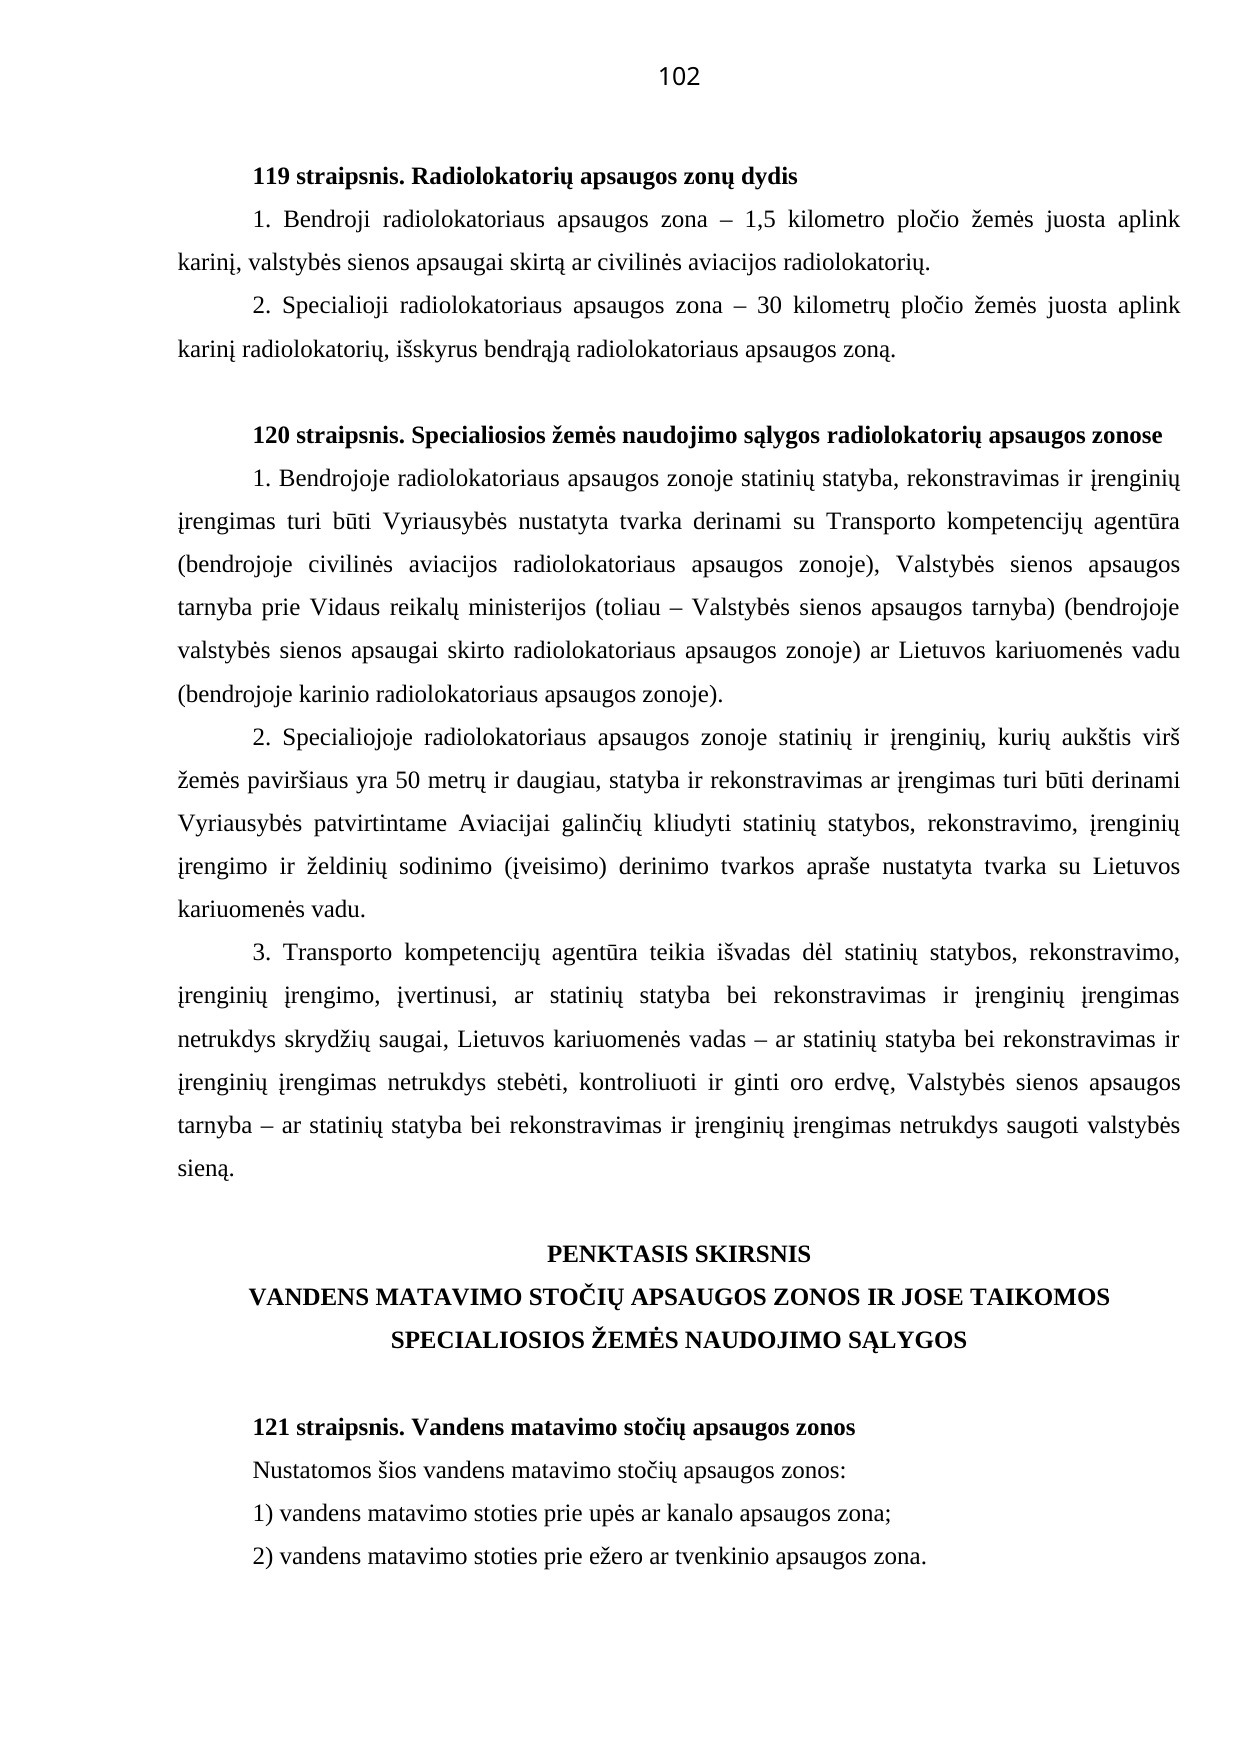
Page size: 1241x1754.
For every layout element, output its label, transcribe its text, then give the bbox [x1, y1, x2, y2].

text 1. Bendrojoje radiolokatoriaus apsaugos zonoje statinių statyba, rekonstravimas ir įrenginių įrengimas turi būti Vyriausybės nustatyta tvarka derinami su Transporto kompetencijų agentūra (bendrojoje civilinės aviacijos radiolokatoriaus apsaugos zonoje), Valstybės sienos apsaugos tarnyba prie Vidaus reikalų ministerijos (toliau – Valstybės sienos apsaugos tarnyba) (bendrojoje valstybės sienos apsaugai skirto radiolokatoriaus apsaugos zonoje) ar Lietuvos kariuomenės vadu (bendrojoje karinio radiolokatoriaus apsaugos zonoje). [177, 463, 1181, 707]
text 121 straipsnis. Vandens matavimo stočių apsaugos zonos [177, 1412, 1181, 1441]
text 1. Bendroji radiolokatoriaus apsaugos zona – 1,5 kilometro pločio žemės juosta aplink karinį, valstybės sienos apsaugai skirtą ar civilinės aviacijos radiolokatorių. [177, 204, 1181, 276]
text 120 straipsnis. Specialiosios žemės naudojimo sąlygos radiolokatorių apsaugos zonose [252, 420, 1181, 449]
text VANDENS MATAVIMO STOČIŲ APSAUGOS ZONOS IR JOSE TAIKOMOS SPECIALIOSIOS ŽEMĖS NAUDOJIMO SĄLYGOS [177, 1282, 1181, 1354]
text 2. Specialiojoje radiolokatoriaus apsaugos zonoje statinių ir įrenginių, kurių aukštis virš žemės paviršiaus yra 50 metrų ir daugiau, statyba ir rekonstravimas ar įrengimas turi būti derinami Vyriausybės patvirtintame Aviacijai galinčių kliudyti statinių statybos, rekonstravimo, įrenginių įrengimo ir želdinių sodinimo (įveisimo) derinimo tvarkos apraše nustatyta tvarka su Lietuvos kariuomenės vadu. [177, 722, 1181, 923]
text 119 straipsnis. Radiolokatorių apsaugos zonų dydis [177, 161, 1181, 190]
text 1) vandens matavimo stoties prie upės ar kanalo apsaugos zona; [177, 1498, 1181, 1527]
text 2) vandens matavimo stoties prie ežero ar tvenkinio apsaugos zona. [177, 1541, 1181, 1570]
text 2. Specialioji radiolokatoriaus apsaugos zona – 30 kilometrų pločio žemės juosta aplink karinį radiolokatorių, išskyrus bendrąją radiolokatoriaus apsaugos zoną. [177, 291, 1181, 362]
text PENKTASIS SKIRSNIS [177, 1239, 1181, 1268]
text Nustatomos šios vandens matavimo stočių apsaugos zonos: [177, 1455, 1181, 1484]
text 3. Transporto kompetencijų agentūra teikia išvadas dėl statinių statybos, rekonstravimo, įrenginių įrengimo, įvertinusi, ar statinių statyba bei rekonstravimas ir įrenginių įrengimas netrukdys skrydžių saugai, Lietuvos kariuomenės vadas – ar statinių statyba bei rekonstravimas ir įrenginių įrengimas netrukdys stebėti, kontroliuoti ir ginti oro erdvę, Valstybės sienos apsaugos tarnyba – ar statinių statyba bei rekonstravimas ir įrenginių įrengimas netrukdys saugoti valstybės sieną. [177, 937, 1181, 1182]
